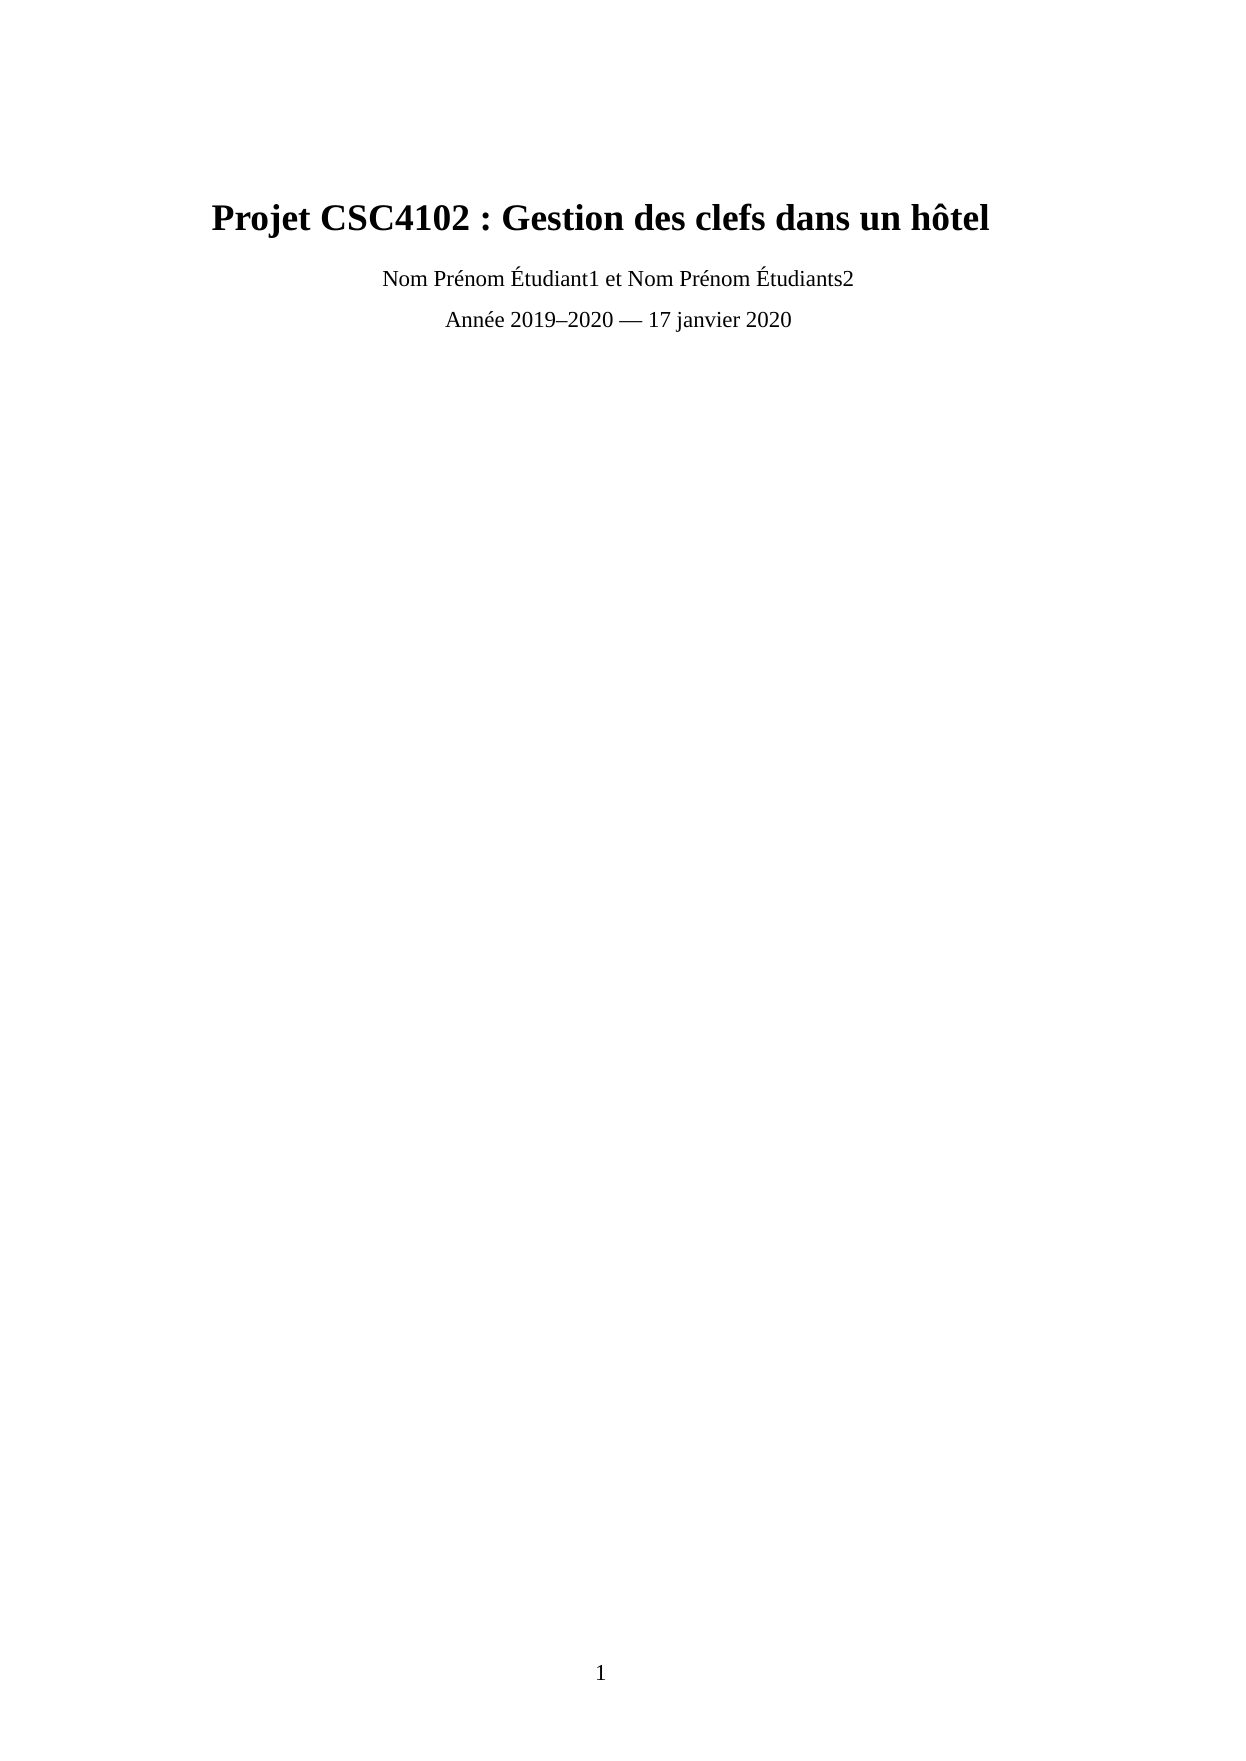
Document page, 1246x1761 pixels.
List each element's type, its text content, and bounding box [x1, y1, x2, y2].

title Projet CSC4102 : Gestion des clefs dans un hôtel [126, 195, 1075, 238]
text Année 2019–2020 — 17 janvier 2020 [126, 306, 1075, 333]
text Nom Prénom Étudiant1 et Nom Prénom Étudiants2 [126, 266, 1075, 292]
